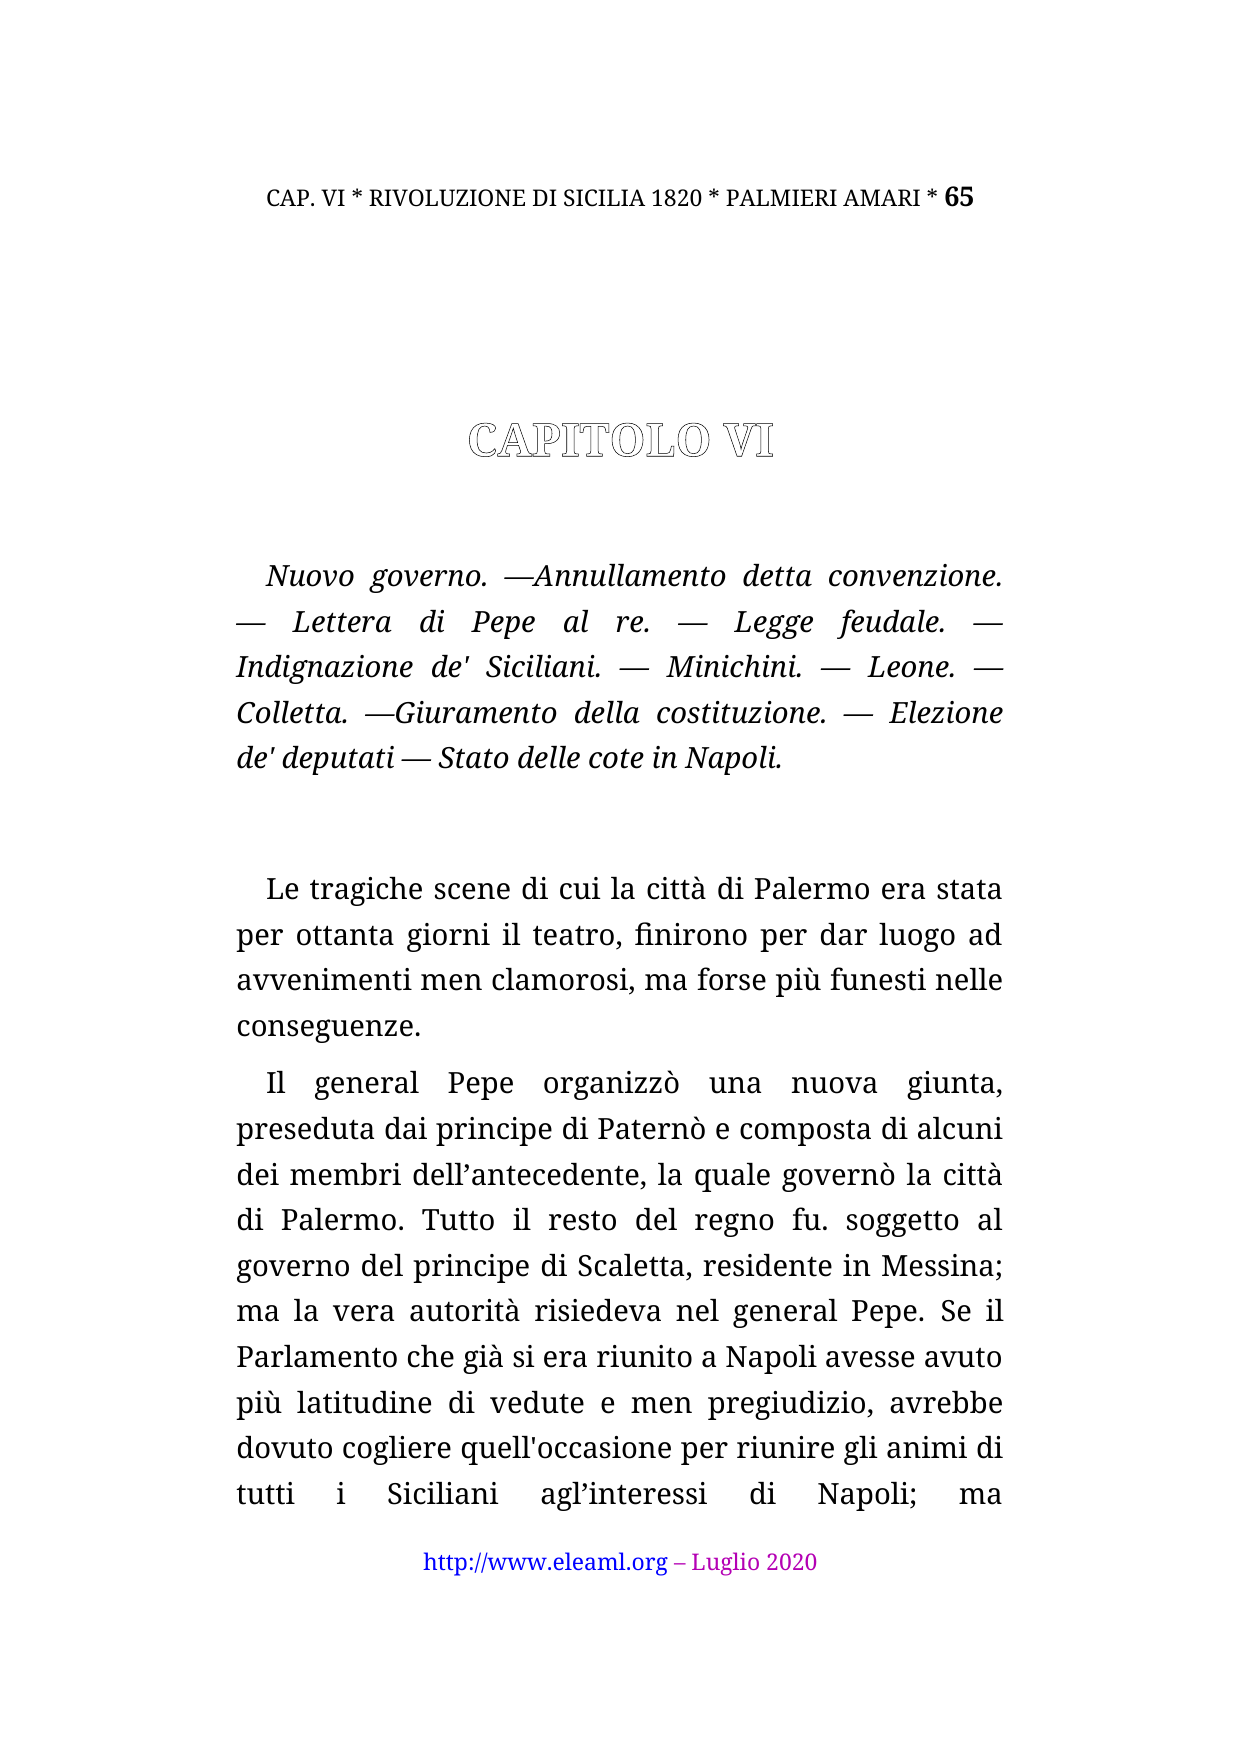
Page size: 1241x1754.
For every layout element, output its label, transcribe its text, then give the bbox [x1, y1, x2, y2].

subtitle CAPITOLO VI [236, 407, 1004, 469]
text Le tragiche scene di cui la città di Palermo era stata per ottanta giorni il teatro, finirono per dar luogo ad avvenimenti men clamorosi, ma forse più funesti nelle conseguenze. [236, 868, 1004, 1045]
text Nuovo governo. —Annullamento detta convenzione. — Lettera di Pepe al re. — Legge feudale. — Indignazione de' Siciliani. — Minichini. — Leone. — Colletta. —Giuramento della costituzione. — Elezione de' deputati — Stato delle cote in Napoli. [236, 555, 1004, 777]
text Il general Pepe organizzò una nuova giunta, preseduta dai principe di Paternò e composta di alcuni dei membri dell’antecedente, la quale governò la città di Palermo. Tutto il resto del regno fu. soggetto al governo del principe di Scaletta, residente in Messina; ma la vera autorità risiedeva nel general Pepe. Se il Parlamento che già si era riunito a Napoli avesse avuto più latitudine di vedute e men pregiudizio, avrebbe dovuto cogliere quell'occasione per riunire gli animi di tutti i Siciliani agl’interessi di Napoli; ma [236, 1062, 1004, 1513]
